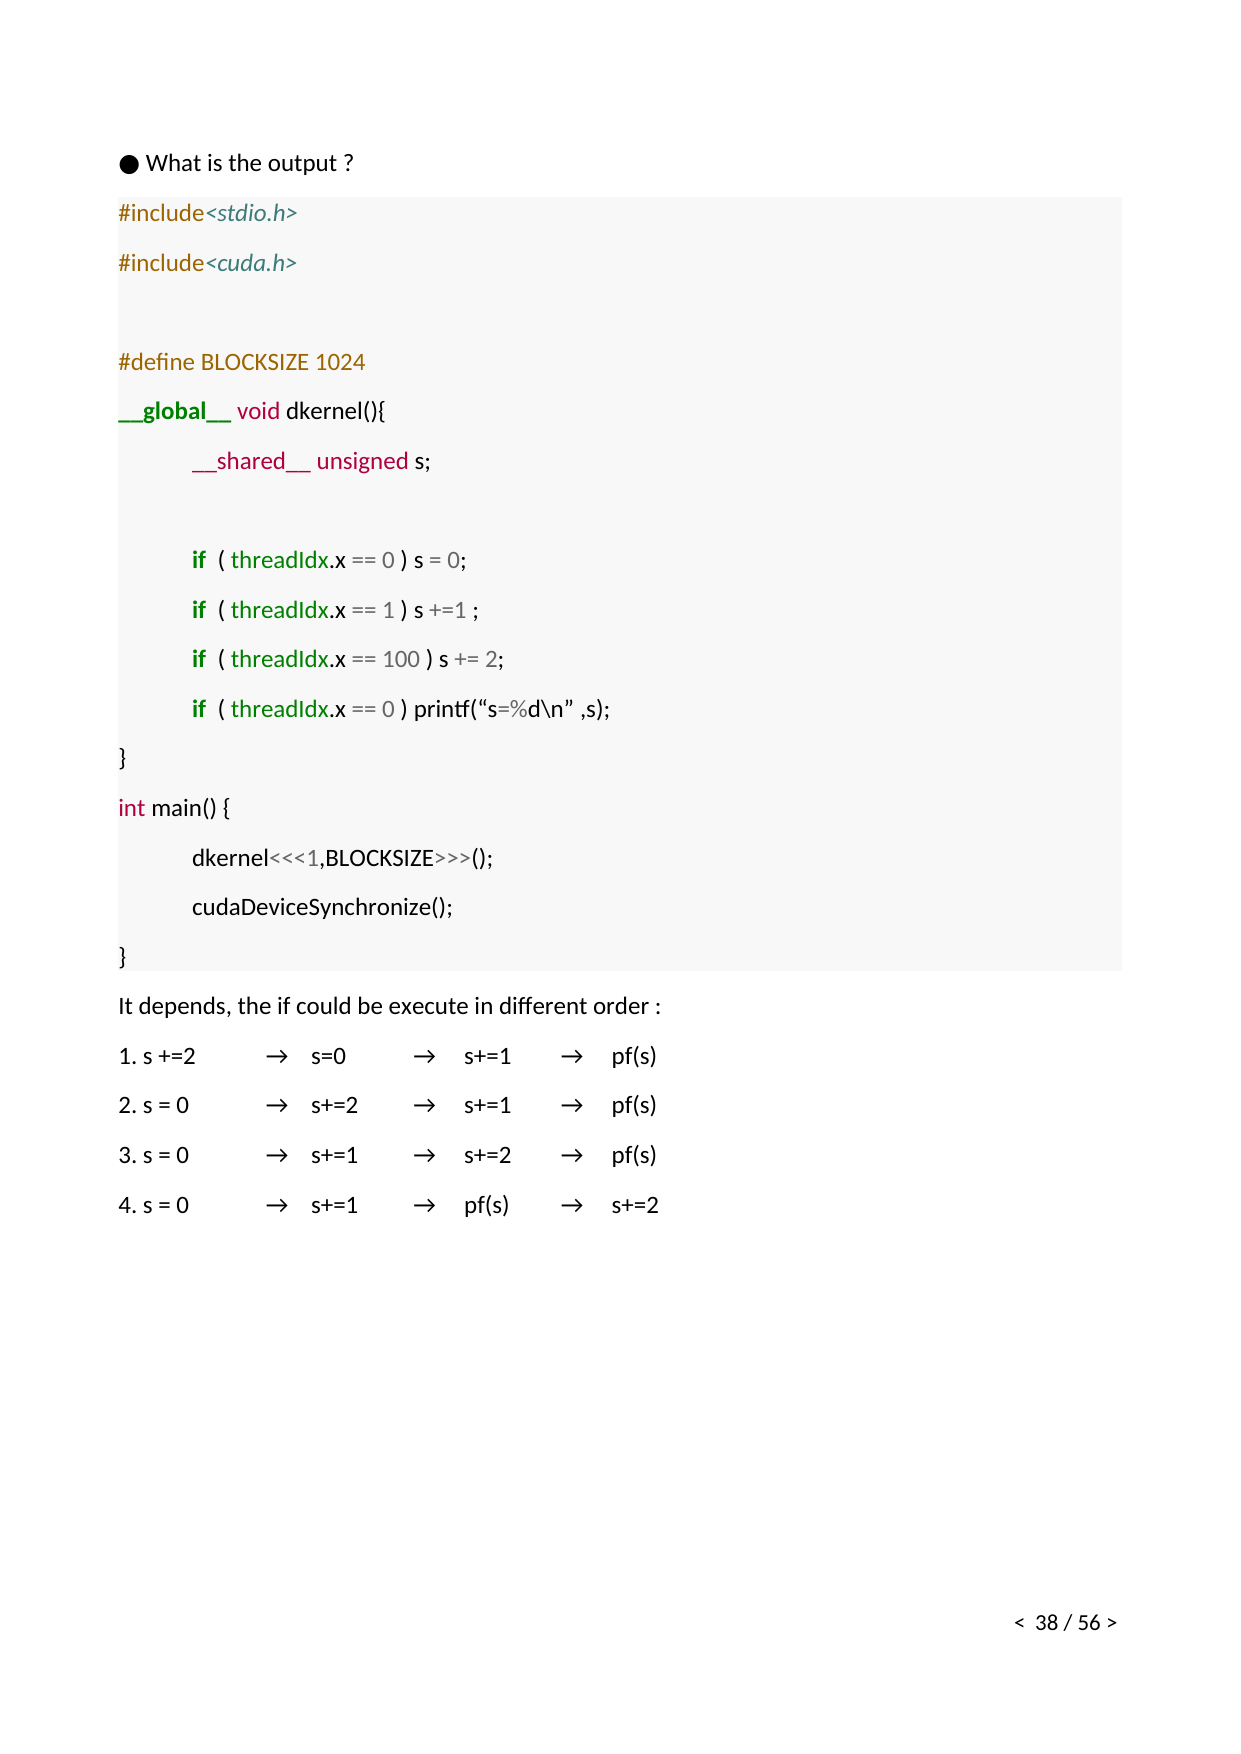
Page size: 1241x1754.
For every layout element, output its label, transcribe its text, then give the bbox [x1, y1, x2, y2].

text __shared__ unsigned s; [118, 445, 1122, 476]
text 1. s +=2 → s=0 → s+=1 → pf(s) [118, 1040, 1122, 1071]
text if ( threadIdx.x == 0 ) printf(“s=%d\n” ,s); [118, 693, 1122, 723]
text It depends, the if could be execute in different order : [118, 991, 1122, 1021]
text #include<stdio.h> [118, 197, 1122, 228]
text 2. s = 0 → s+=2 → s+=1 → pf(s) [118, 1090, 1122, 1120]
text dkernel<<<1,BLOCKSIZE>>>(); [118, 842, 1122, 872]
text #define BLOCKSIZE 1024 [118, 346, 1122, 376]
text cudaDeviceSynchronize(); [118, 891, 1122, 922]
text 4. s = 0 → s+=1 → pf(s) → s+=2 [118, 1189, 1122, 1219]
text if ( threadIdx.x == 0 ) s = 0; [118, 544, 1122, 575]
text #include<cuda.h> [118, 247, 1122, 277]
text if ( threadIdx.x == 1 ) s +=1 ; [118, 594, 1122, 624]
text ● What is the output ? [118, 148, 1122, 178]
text 3. s = 0 → s+=1 → s+=2 → pf(s) [118, 1139, 1122, 1170]
text if ( threadIdx.x == 100 ) s += 2; [118, 643, 1122, 674]
text int main() { [118, 792, 1122, 823]
text __global__ void dkernel(){ [118, 396, 1122, 426]
text } [118, 743, 1122, 773]
text } [118, 941, 1122, 971]
